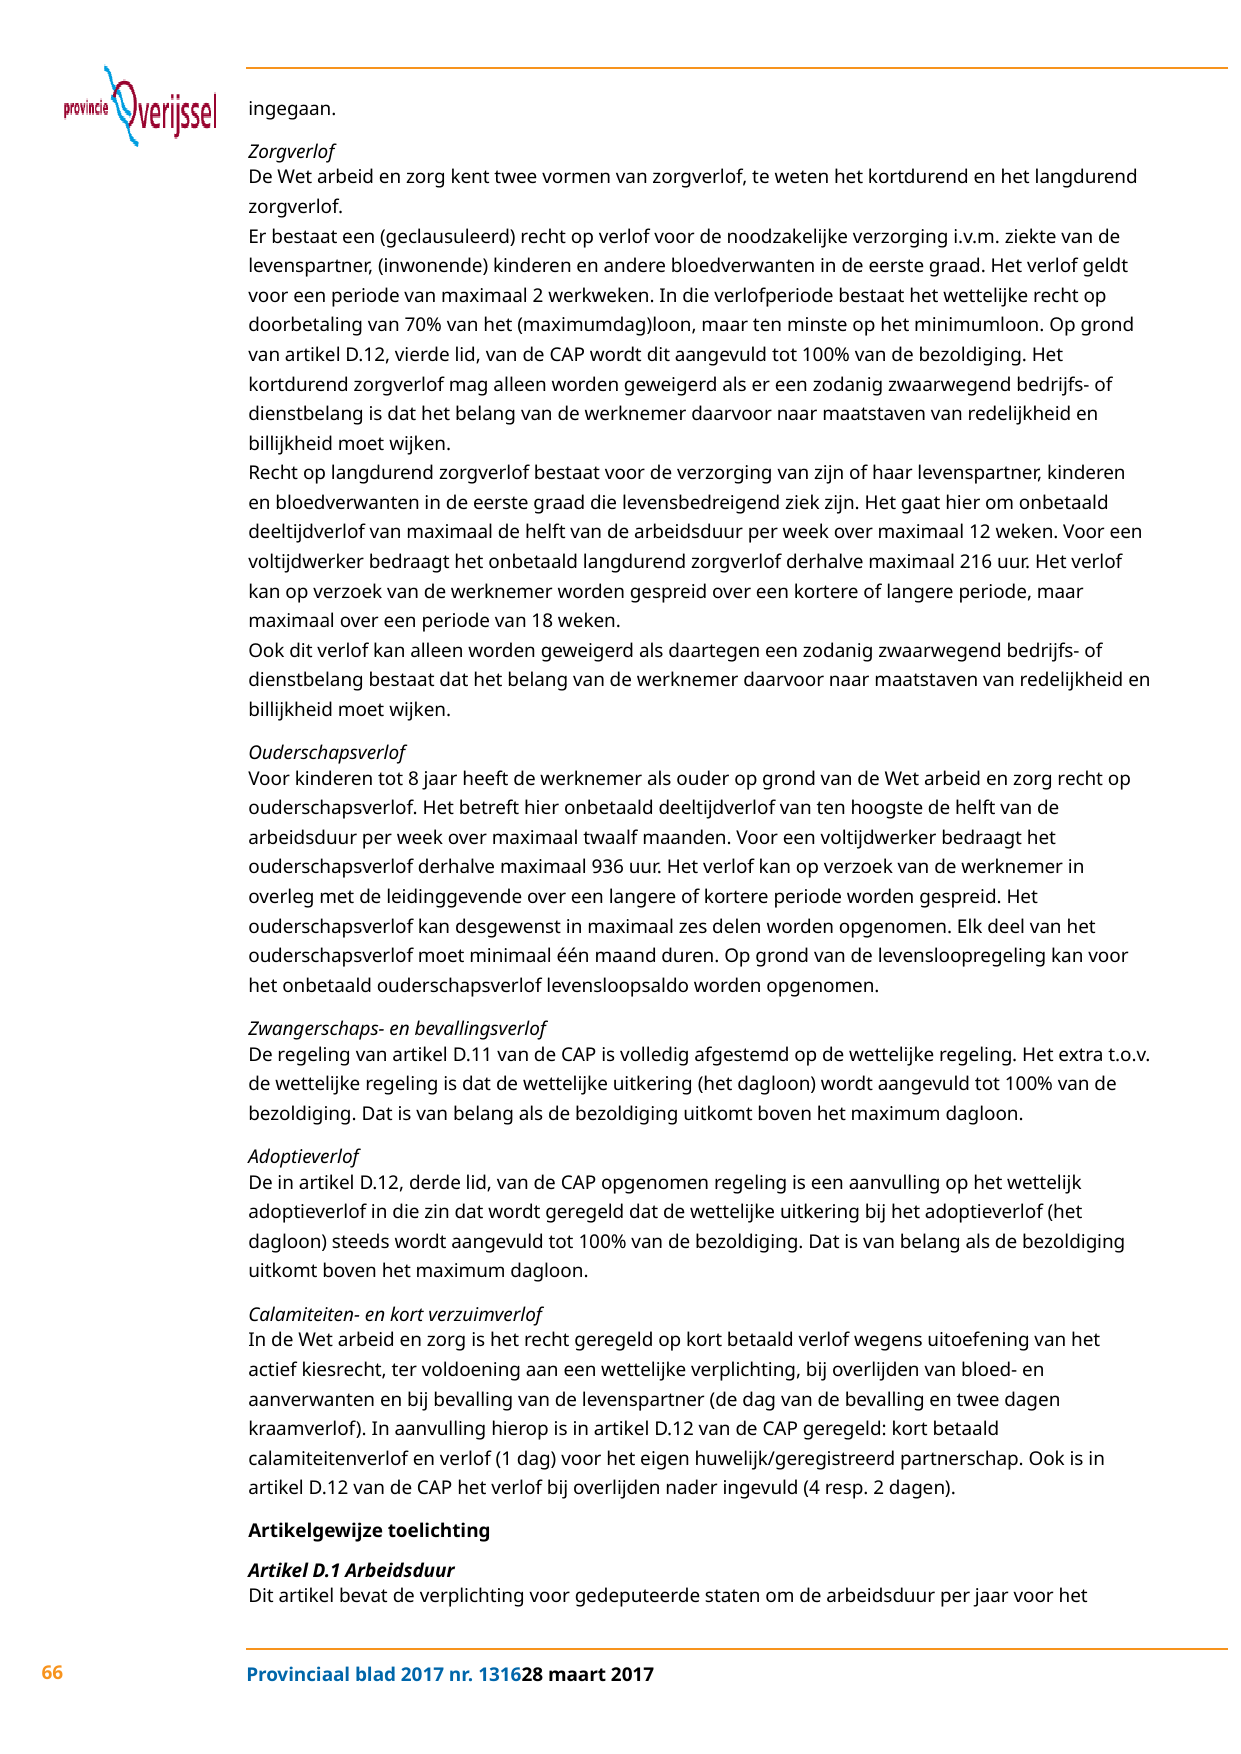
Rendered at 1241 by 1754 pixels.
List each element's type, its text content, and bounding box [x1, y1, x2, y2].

text Calamiteiten- en kort verzuimverlof [248, 1301, 1152, 1327]
text Adoptieverlof [248, 1143, 1152, 1169]
text Artikel D.1 Arbeidsduur [248, 1557, 1152, 1583]
text Voor kinderen tot 8 jaar heeft de werknemer als ouder op grond van de Wet arbeid en zorg recht op ouderschapsverlof. Het betreft hier onbetaald deeltijdverlof van ten hoogste de helft van de arbeidsduur per week over maximaal twaalf maanden. Voor een voltijdwerker bedraagt het ouderschapsverlof derhalve maximaal 936 uur. Het verlof kan op verzoek van de werknemer in overleg met de leidinggevende over een langere of kortere periode worden gespreid. Het ouderschapsverlof kan desgewenst in maximaal zes delen worden opgenomen. Elk deel van het ouderschapsverlof moet minimaal één maand duren. Op grond van de levensloopregeling kan voor het onbetaald ouderschapsverlof levensloopsaldo worden opgenomen. [248, 765, 1152, 998]
text Er bestaat een (geclausuleerd) recht op verlof voor de noodzakelijke verzorging i.v.m. ziekte van de levenspartner, (inwonende) kinderen en andere bloedverwanten in de eerste graad. Het verlof geldt voor een periode van maximaal 2 werkweken. In die verlofperiode bestaat het wettelijke recht op doorbetaling van 70% van het (maximumdag)loon, maar ten minste op het minimumloon. Op grond van artikel D.12, vierde lid, van de CAP wordt dit aangevuld tot 100% van de bezoldiging. Het kortdurend zorgverlof mag alleen worden geweigerd als er een zodanig zwaarwegend bedrijfs- of dienstbelang is dat het belang van de werknemer daarvoor naar maatstaven van redelijkheid en billijkheid moet wijken. [248, 223, 1152, 456]
text De Wet arbeid en zorg kent twee vormen van zorgverlof, te weten het kortdurend en het langdurend zorgverlof. [248, 164, 1152, 219]
text Zorgverlof [248, 138, 1152, 164]
text Artikelgewijze toelichting [248, 1518, 1152, 1543]
text De in artikel D.12, derde lid, van de CAP opgenomen regeling is een aanvulling op het wettelijk adoptieverlof in die zin dat wordt geregeld dat de wettelijke uitkering bij het adoptieverlof (het dagloon) steeds wordt aangevuld tot 100% van de bezoldiging. Dat is van belang als de bezoldiging uitkomt boven het maximum dagloon. [248, 1169, 1152, 1283]
text Ouderschapsverlof [248, 739, 1152, 765]
text ingegaan. [248, 95, 1152, 121]
text Zwangerschaps- en bevallingsverlof [248, 1015, 1152, 1041]
text Dit artikel bevat de verplichting voor gedeputeerde staten om de arbeidsduur per jaar voor het [248, 1583, 1152, 1608]
text De regeling van artikel D.11 van de CAP is volledig afgestemd op de wettelijke regeling. Het extra t.o.v. de wettelijke regeling is dat de wettelijke uitkering (het dagloon) wordt aangevuld tot 100% van de bezoldiging. Dat is van belang als de bezoldiging uitkomt boven het maximum dagloon. [248, 1041, 1152, 1126]
text Ook dit verlof kan alleen worden geweigerd als daartegen een zodanig zwaarwegend bedrijfs- of dienstbelang bestaat dat het belang van de werknemer daarvoor naar maatstaven van redelijkheid en billijkheid moet wijken. [248, 637, 1152, 722]
text In de Wet arbeid en zorg is het recht geregeld op kort betaald verlof wegens uitoefening van het actief kiesrecht, ter voldoening aan een wettelijke verplichting, bij overlijden van bloed- en aanverwanten en bij bevalling van de levenspartner (de dag van de bevalling en twee dagen kraamverlof). In aanvulling hierop is in artikel D.12 van de CAP geregeld: kort betaald calamiteitenverlof en verlof (1 dag) voor het eigen huwelijk/geregistreerd partnerschap. Ook is in artikel D.12 van de CAP het verlof bij overlijden nader ingevuld (4 resp. 2 dagen). [248, 1327, 1152, 1500]
text Recht op langdurend zorgverlof bestaat voor de verzorging van zijn of haar levenspartner, kinderen en bloedverwanten in de eerste graad die levensbedreigend ziek zijn. Het gaat hier om onbetaald deeltijdverlof van maximaal de helft van de arbeidsduur per week over maximaal 12 weken. Voor een voltijdwerker bedraagt het onbetaald langdurend zorgverlof derhalve maximaal 216 uur. Het verlof kan op verzoek van de werknemer worden gespreid over een kortere of langere periode, maar maximaal over een periode van 18 weken. [248, 459, 1152, 633]
picture [41, 47, 231, 172]
